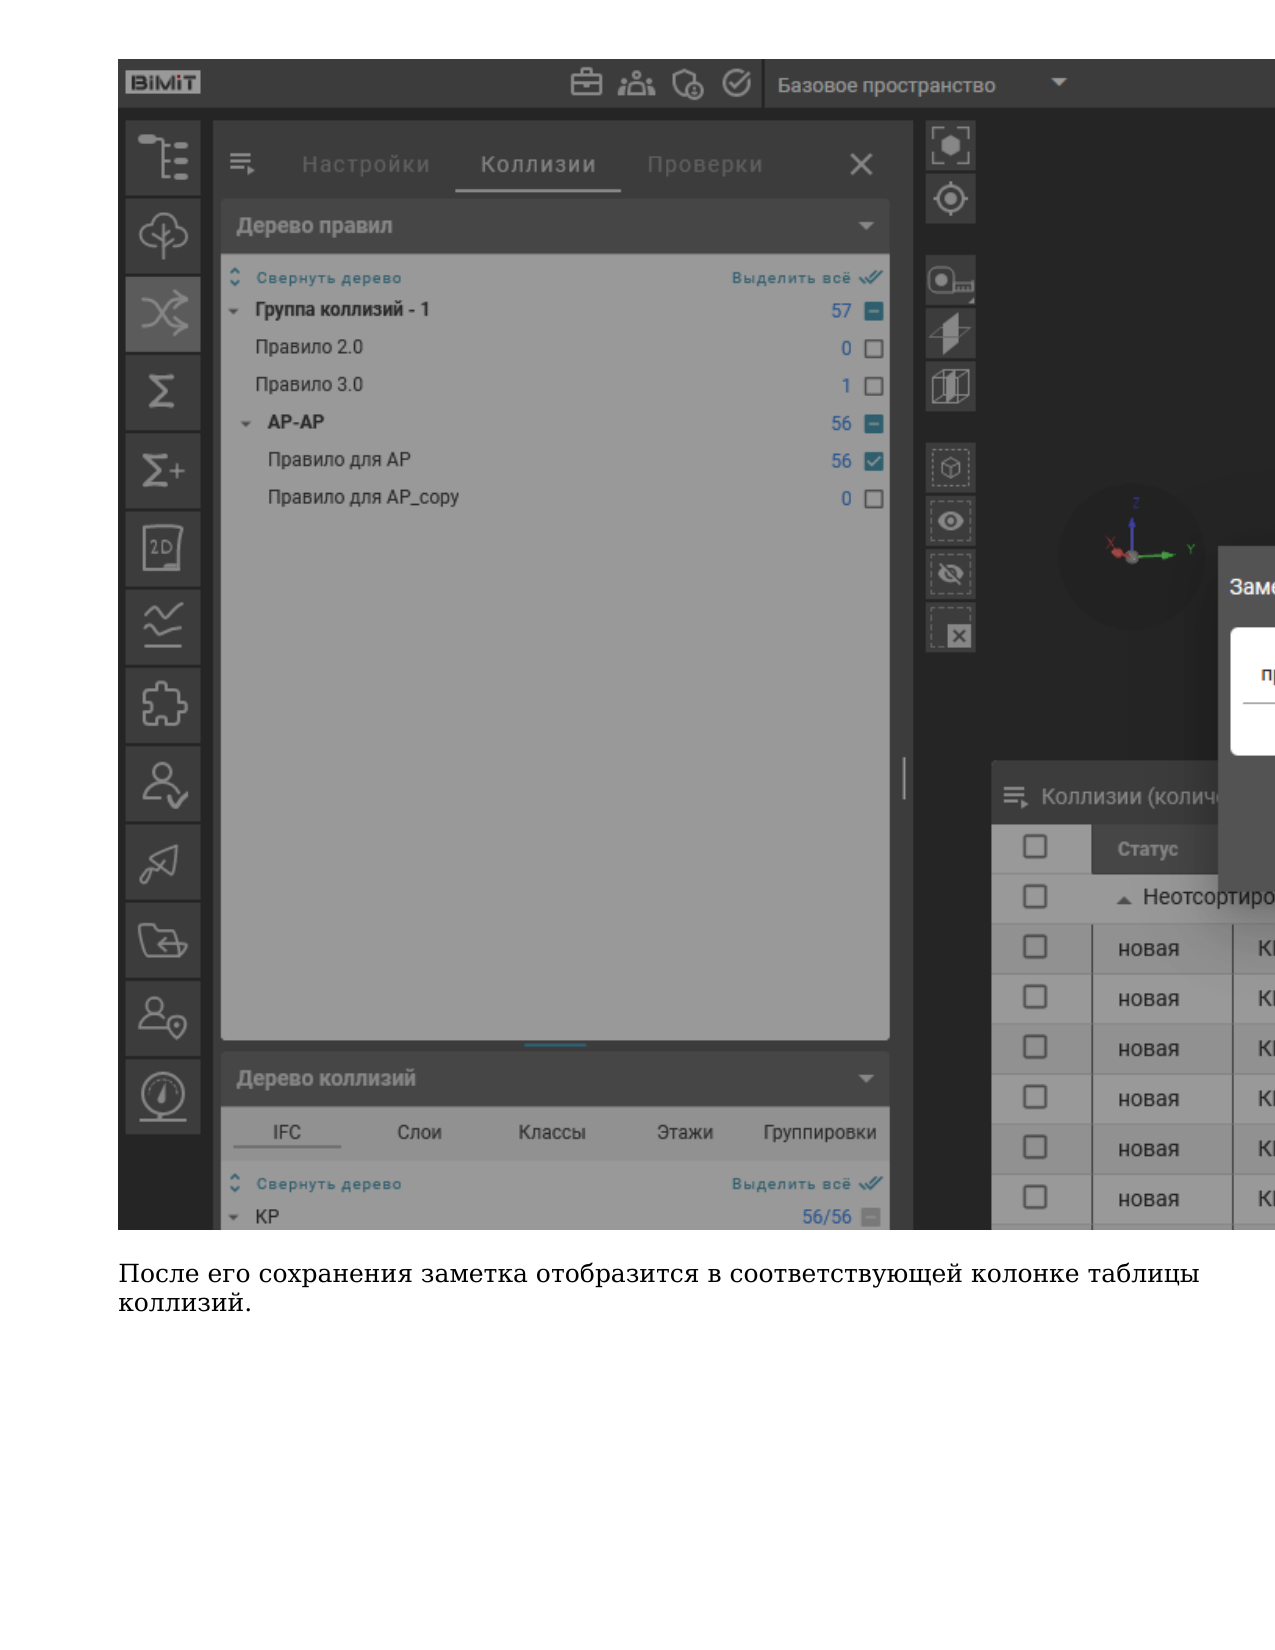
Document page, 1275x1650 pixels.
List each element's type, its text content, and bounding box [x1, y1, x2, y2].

picture [118, 59, 1275, 1230]
text После его сохранения заметка отобразится в соответствующей колонке таблицы коллизий. [118, 1259, 1216, 1317]
